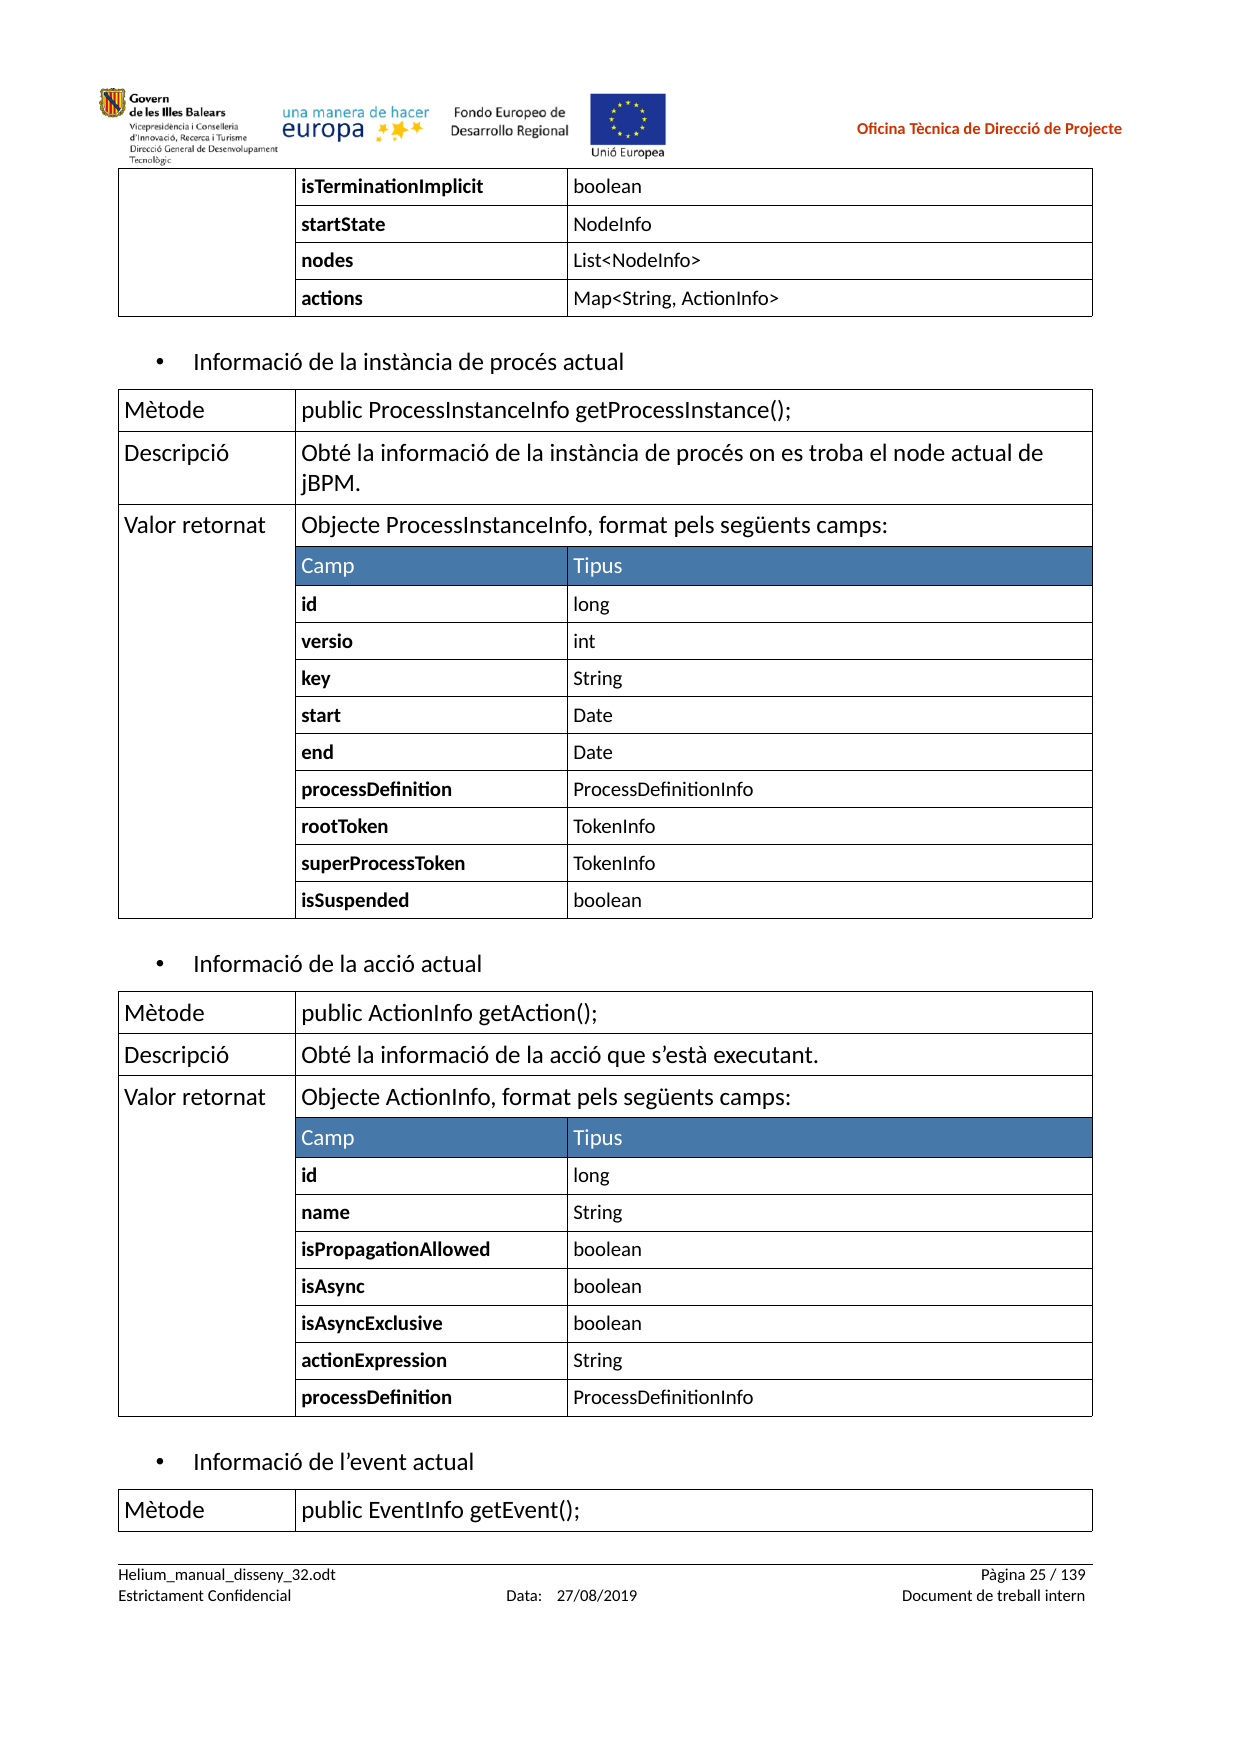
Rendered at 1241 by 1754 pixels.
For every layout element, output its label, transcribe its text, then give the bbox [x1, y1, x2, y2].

table_cell Objecte ProcessInstanceInfo, format pels següents camps: [296, 505, 1092, 546]
table_cell Valor retornat [119, 505, 295, 918]
list Informació de l’event actual [156, 1446, 1122, 1477]
table_header public ActionInfo getAction(); [296, 992, 1092, 1033]
table_cell versio [296, 623, 567, 659]
table_cell isSuspended [296, 882, 567, 918]
table_header public EventInfo getEvent(); [296, 1490, 1092, 1531]
list Informació de la instància de procés actual [156, 346, 1122, 377]
table_cell boolean [568, 1232, 1092, 1268]
table_cell Map<String, ActionInfo> [568, 280, 1092, 316]
table_cell Objecte ActionInfo, format pels següents camps: [296, 1076, 1092, 1117]
table_cell nodes [296, 243, 567, 279]
table_cell String [568, 1195, 1092, 1231]
table_cell [119, 169, 295, 316]
table_cell Tipus [568, 1118, 1092, 1157]
table_cell TokenInfo [568, 845, 1092, 881]
table_cell boolean [568, 1269, 1092, 1304]
table_cell String [568, 1343, 1092, 1378]
table_cell Tipus [568, 547, 1092, 585]
table_cell Descripció [119, 1034, 295, 1075]
table_cell processDefinition [296, 1380, 567, 1416]
table_cell id [296, 586, 567, 622]
table_cell Date [568, 734, 1092, 770]
table_cell Obté la informació de la instància de procés on es troba el node actual de jBPM. [296, 432, 1092, 503]
table_cell isPropagationAllowed [296, 1232, 567, 1268]
picture [99, 87, 668, 166]
table_header public ProcessInstanceInfo getProcessInstance(); [296, 390, 1092, 431]
table_cell Descripció [119, 432, 295, 503]
table_cell startState [296, 206, 567, 242]
table_cell actions [296, 280, 567, 316]
table_cell end [296, 734, 567, 770]
table_cell Camp [296, 1118, 567, 1157]
table_cell isAsyncExclusive [296, 1306, 567, 1342]
table_cell Valor retornat [119, 1076, 295, 1416]
table_cell ProcessDefinitionInfo [568, 771, 1092, 807]
table_cell rootToken [296, 808, 567, 844]
table_cell processDefinition [296, 771, 567, 807]
table_cell id [296, 1158, 567, 1194]
table_cell boolean [568, 882, 1092, 918]
table_cell Obté la informació de la acció que s’està executant. [296, 1034, 1092, 1075]
table_cell long [568, 586, 1092, 622]
table_cell actionExpression [296, 1343, 567, 1378]
table_cell String [568, 660, 1092, 696]
table_cell isAsync [296, 1269, 567, 1304]
table_cell isTerminationImplicit [296, 169, 567, 205]
table_cell superProcessToken [296, 845, 567, 881]
table_cell ProcessDefinitionInfo [568, 1380, 1092, 1416]
table_cell Camp [296, 547, 567, 585]
table_header Mètode [119, 992, 295, 1033]
table_cell TokenInfo [568, 808, 1092, 844]
table_cell int [568, 623, 1092, 659]
table_cell long [568, 1158, 1092, 1194]
table_cell key [296, 660, 567, 696]
table_cell name [296, 1195, 567, 1231]
list Informació de la acció actual [156, 948, 1122, 979]
table_cell start [296, 697, 567, 733]
table_cell NodeInfo [568, 206, 1092, 242]
table_cell boolean [568, 1306, 1092, 1342]
table_header Mètode [119, 1490, 295, 1531]
table_cell boolean [568, 169, 1092, 205]
table_cell Date [568, 697, 1092, 733]
table_cell List<NodeInfo> [568, 243, 1092, 279]
table_header Mètode [119, 390, 295, 431]
